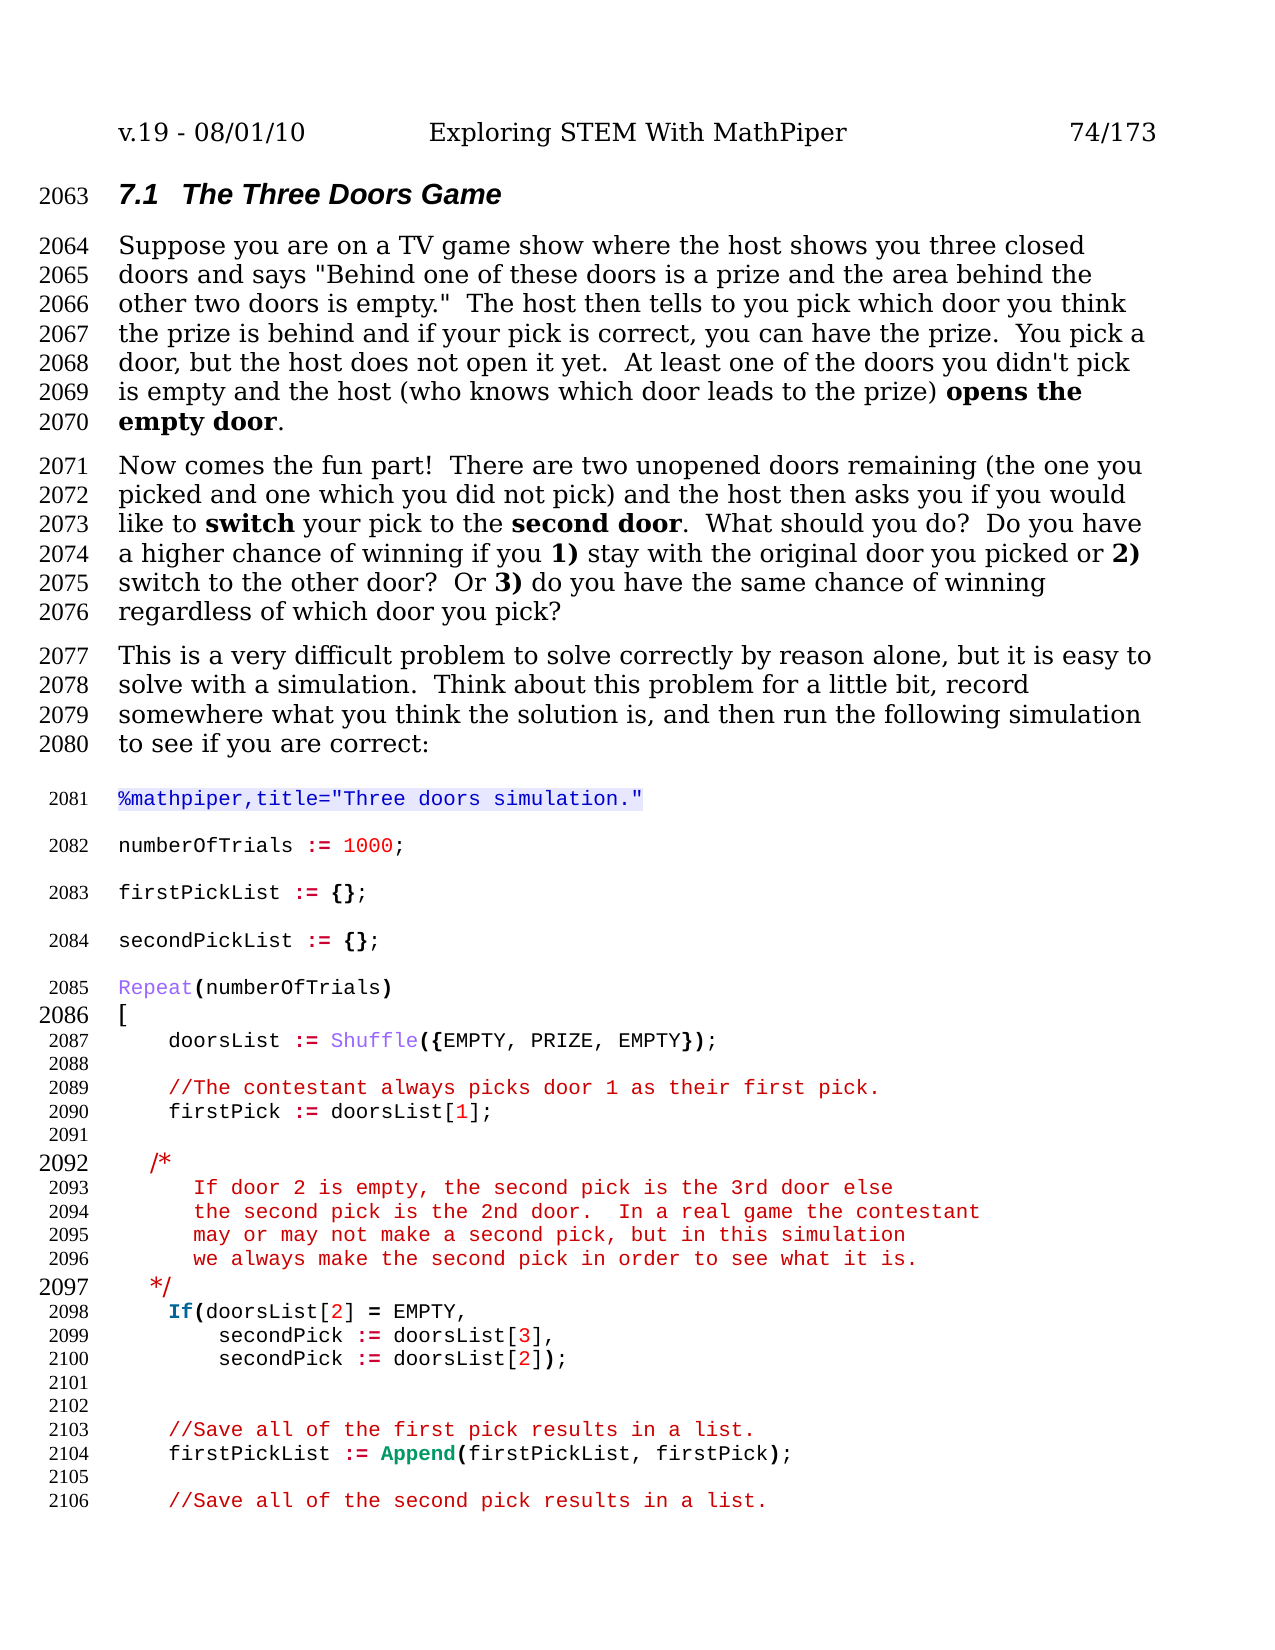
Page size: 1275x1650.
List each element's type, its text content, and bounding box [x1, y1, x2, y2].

text This is a very difficult problem to solve correctly by reason alone, but it is easy to solve with a simulation. Think about this problem for a little bit, record somewhere what you think the solution is, and then run the following simulation to see if you are correct: [118, 641, 1157, 758]
text secondPick := doorsList[2]); [118, 1348, 1157, 1372]
text firstPickList := Append(firstPickList, firstPick); [118, 1443, 1157, 1466]
text we always make the second pick in order to see what it is. [118, 1248, 1157, 1272]
text */ [118, 1272, 1157, 1301]
text //Save all of the second pick results in a list. [118, 1490, 1157, 1514]
text [ [118, 1001, 1157, 1030]
text //The contestant always picks door 1 as their first pick. [118, 1077, 1157, 1101]
text /* [118, 1148, 1157, 1177]
subtitle The Three Doors Game [118, 177, 1157, 210]
text Repeat(numberOfTrials) [118, 977, 1157, 1001]
text numberOfTrials := 1000; [118, 835, 1157, 859]
text secondPick := doorsList[3], [118, 1324, 1157, 1348]
text If door 2 is empty, the second pick is the 3rd door else [118, 1177, 1157, 1201]
text Suppose you are on a TV game show where the host shows you three closed doors and says "Behind one of these doors is a prize and the area behind the other two doors is empty." The host then tells to you pick which door you think the prize is behind and if your pick is correct, you can have the prize. You pick a door, but the host does not open it yet. At least one of the doors you didn't pick is empty and the host (who knows which door leads to the prize) opens the empty door. [118, 231, 1157, 436]
text firstPick := doorsList[1]; [118, 1101, 1157, 1124]
text may or may not make a second pick, but in this simulation [118, 1224, 1157, 1248]
text //Save all of the first pick results in a list. [118, 1419, 1157, 1443]
text Now comes the fun part! There are two unopened doors remaining (the one you picked and one which you did not pick) and the host then asks you if you would like to switch your pick to the second door. What should you do? Do you have a higher chance of winning if you 1) stay with the original door you picked or 2) switch to the other door? Or 3) do you have the same chance of winning regardless of which door you pick? [118, 451, 1157, 626]
text %mathpiper,title="Three doors simulation." [118, 788, 1157, 811]
text If(doorsList[2] = EMPTY, [118, 1301, 1157, 1324]
text the second pick is the 2nd door. In a real game the contestant [118, 1201, 1157, 1224]
text firstPickList := {}; [118, 882, 1157, 906]
text doorsList := Shuffle({EMPTY, PRIZE, EMPTY}); [118, 1030, 1157, 1053]
text secondPickList := {}; [118, 930, 1157, 953]
